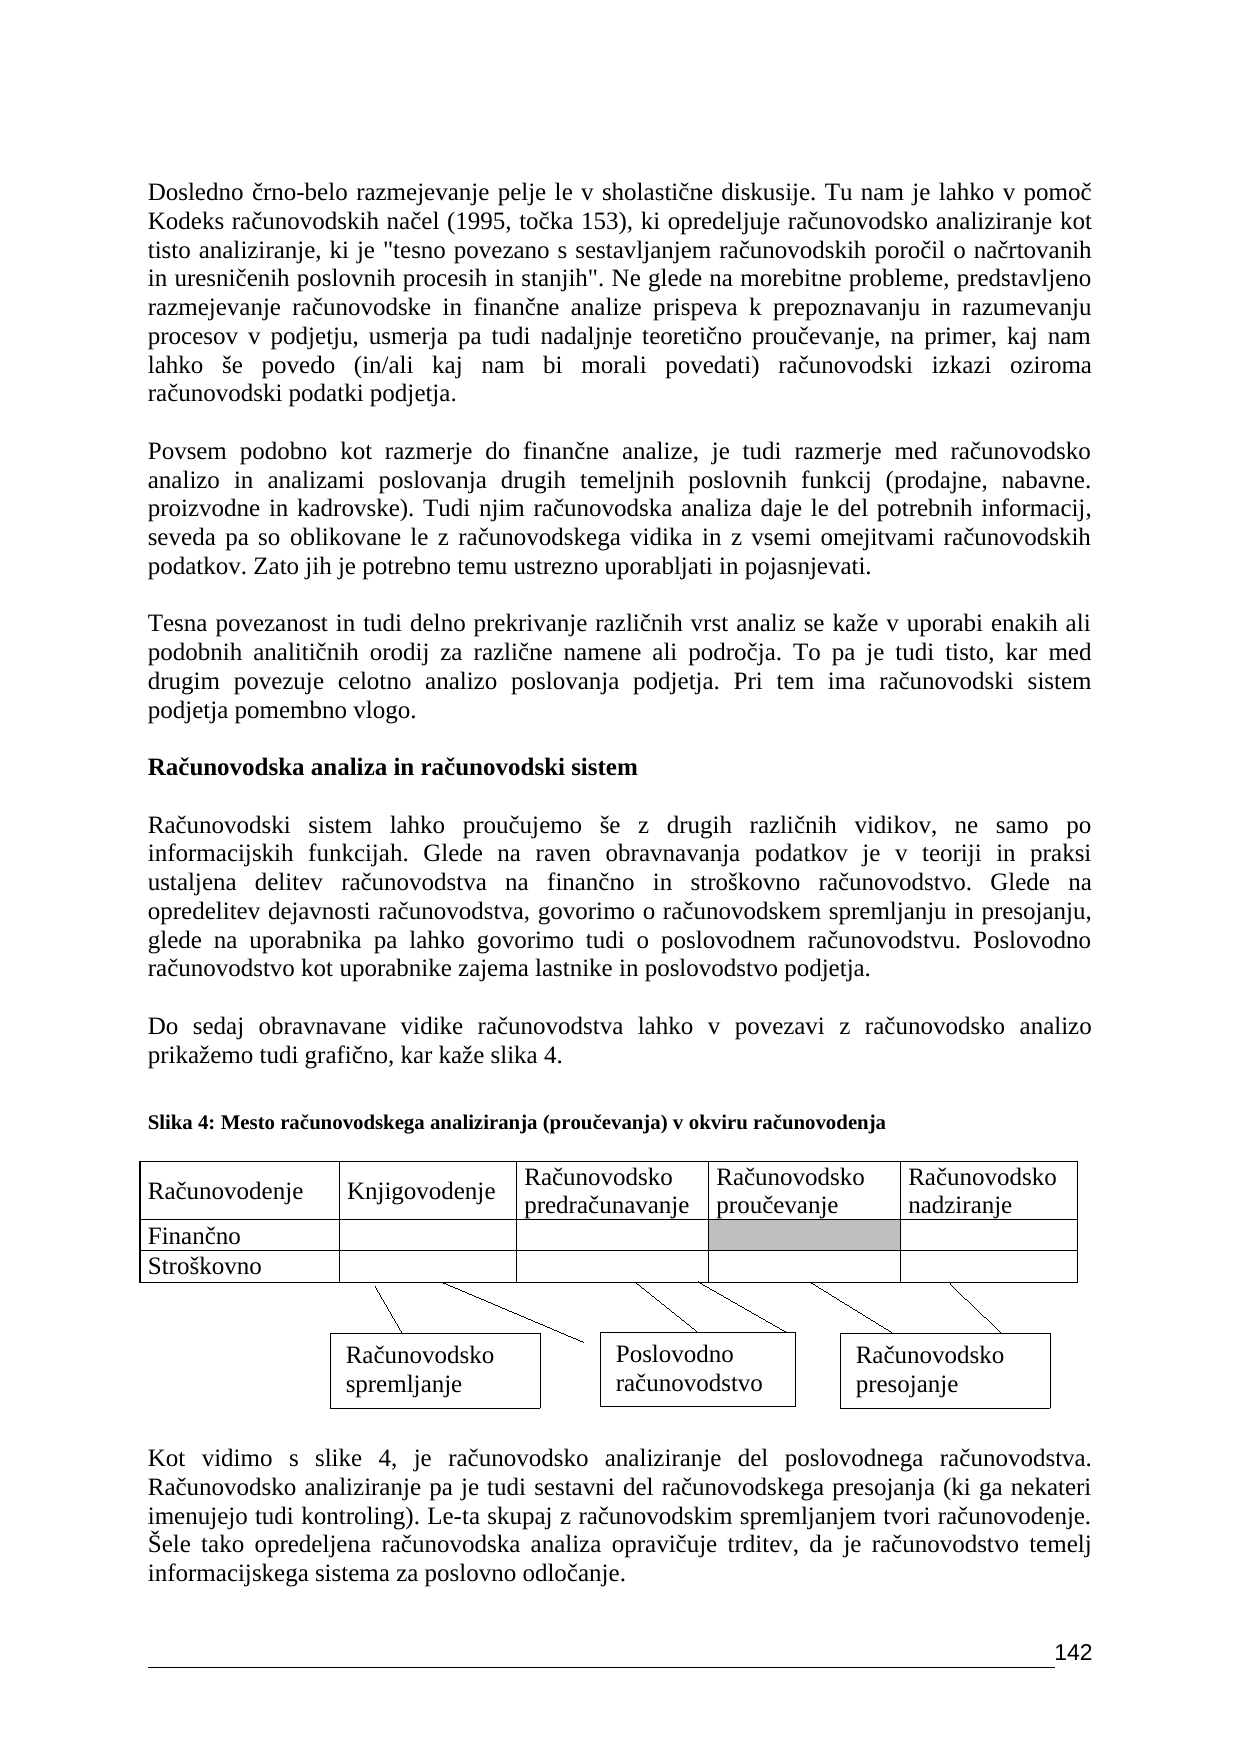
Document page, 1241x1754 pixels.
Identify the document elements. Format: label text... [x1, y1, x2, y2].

table_cell [517, 1251, 708, 1282]
table_cell [901, 1220, 1077, 1250]
table_header Računovodsko proučevanje [709, 1162, 900, 1219]
text Dosledno črno-belo razmejevanje pelje le v sholastične diskusije. Tu nam je lahko v pomoč Kodeks računovodskih načel (1995, točka 153), ki opredeljuje računovodsko analiziranje kot tisto analiziranje, ki je "tesno povezano s sestavljanjem računovodskih poročil o načrtovanih in uresničenih poslovnih procesih in stanjih". Ne glede na morebitne probleme, predstavljeno razmejevanje računovodske in finančne analize prispeva k prepoznavanju in razumevanju procesov v podjetju, usmerja pa tudi nadaljnje teoretično proučevanje, na primer, kaj nam lahko še povedo (in/ali kaj nam bi morali povedati) računovodski izkazi oziroma računovodski podatki podjetja. [148, 177, 1092, 407]
table_header Računovodenje [141, 1162, 339, 1219]
table_header Knjigovodenje [340, 1162, 516, 1219]
table_cell [340, 1220, 516, 1250]
table_cell [709, 1220, 900, 1250]
text Kot vidimo s slike 4, je računovodsko analiziranje del poslovodnega računovodstva. Računovodsko analiziranje pa je tudi sestavni del računovodskega presojanja (ki ga nekateri imenujejo tudi kontroling). Le-ta skupaj z računovodskim spremljanjem tvori računovodenje. Šele tako opredeljena računovodska analiza opravičuje trditev, da je računovodstvo temelj informacijskega sistema za poslovno odločanje. [148, 1443, 1092, 1587]
table_header Računovodsko predračunavanje [517, 1162, 708, 1219]
text Do sedaj obravnavane vidike računovodstva lahko v povezavi z računovodsko analizo prikažemo tudi grafično, kar kaže slika 4. [148, 1011, 1092, 1068]
text Poslovodno računovodstvo [616, 1339, 780, 1397]
table_header Računovodsko nadziranje [901, 1162, 1077, 1219]
table_cell Stroškovno [141, 1251, 339, 1282]
text Računovodsko spremljanje [346, 1341, 525, 1398]
table_cell Finančno [141, 1220, 339, 1250]
text Tesna povezanost in tudi delno prekrivanje različnih vrst analiz se kaže v uporabi enakih ali podobnih analitičnih orodij za različne namene ali področja. To pa je tudi tisto, kar med drugim povezuje celotno analizo poslovanja podjetja. Pri tem ima računovodski sistem podjetja pomembno vlogo. [148, 608, 1092, 723]
text Računovodski sistem lahko proučujemo še z drugih različnih vidikov, ne samo po informacijskih funkcijah. Glede na raven obravnavanja podatkov je v teoriji in praksi ustaljena delitev računovodstva na finančno in stroškovno računovodstvo. Glede na opredelitev dejavnosti računovodstva, govorimo o računovodskem spremljanju in presojanju, glede na uporabnika pa lahko govorimo tudi o poslovodnem računovodstvu. Poslovodno računovodstvo kot uporabnike zajema lastnike in poslovodstvo podjetja. [148, 810, 1092, 982]
text Računovodsko presojanje [856, 1341, 1035, 1398]
text Računovodska analiza in računovodski sistem [148, 752, 1092, 781]
table_cell [517, 1220, 708, 1250]
table_cell [709, 1251, 900, 1282]
table_cell [340, 1251, 516, 1282]
text Slika 4: Mesto računovodskega analiziranja (proučevanja) v okviru računovodenja [148, 1110, 1092, 1134]
text Povsem podobno kot razmerje do finančne analize, je tudi razmerje med računovodsko analizo in analizami poslovanja drugih temeljnih poslovnih funkcij (prodajne, nabavne. proizvodne in kadrovske). Tudi njim računovodska analiza daje le del potrebnih informacij, seveda pa so oblikovane le z računovodskega vidika in z vsemi omejitvami računovodskih podatkov. Zato jih je potrebno temu ustrezno uporabljati in pojasnjevati. [148, 436, 1092, 580]
table_cell [901, 1251, 1077, 1282]
